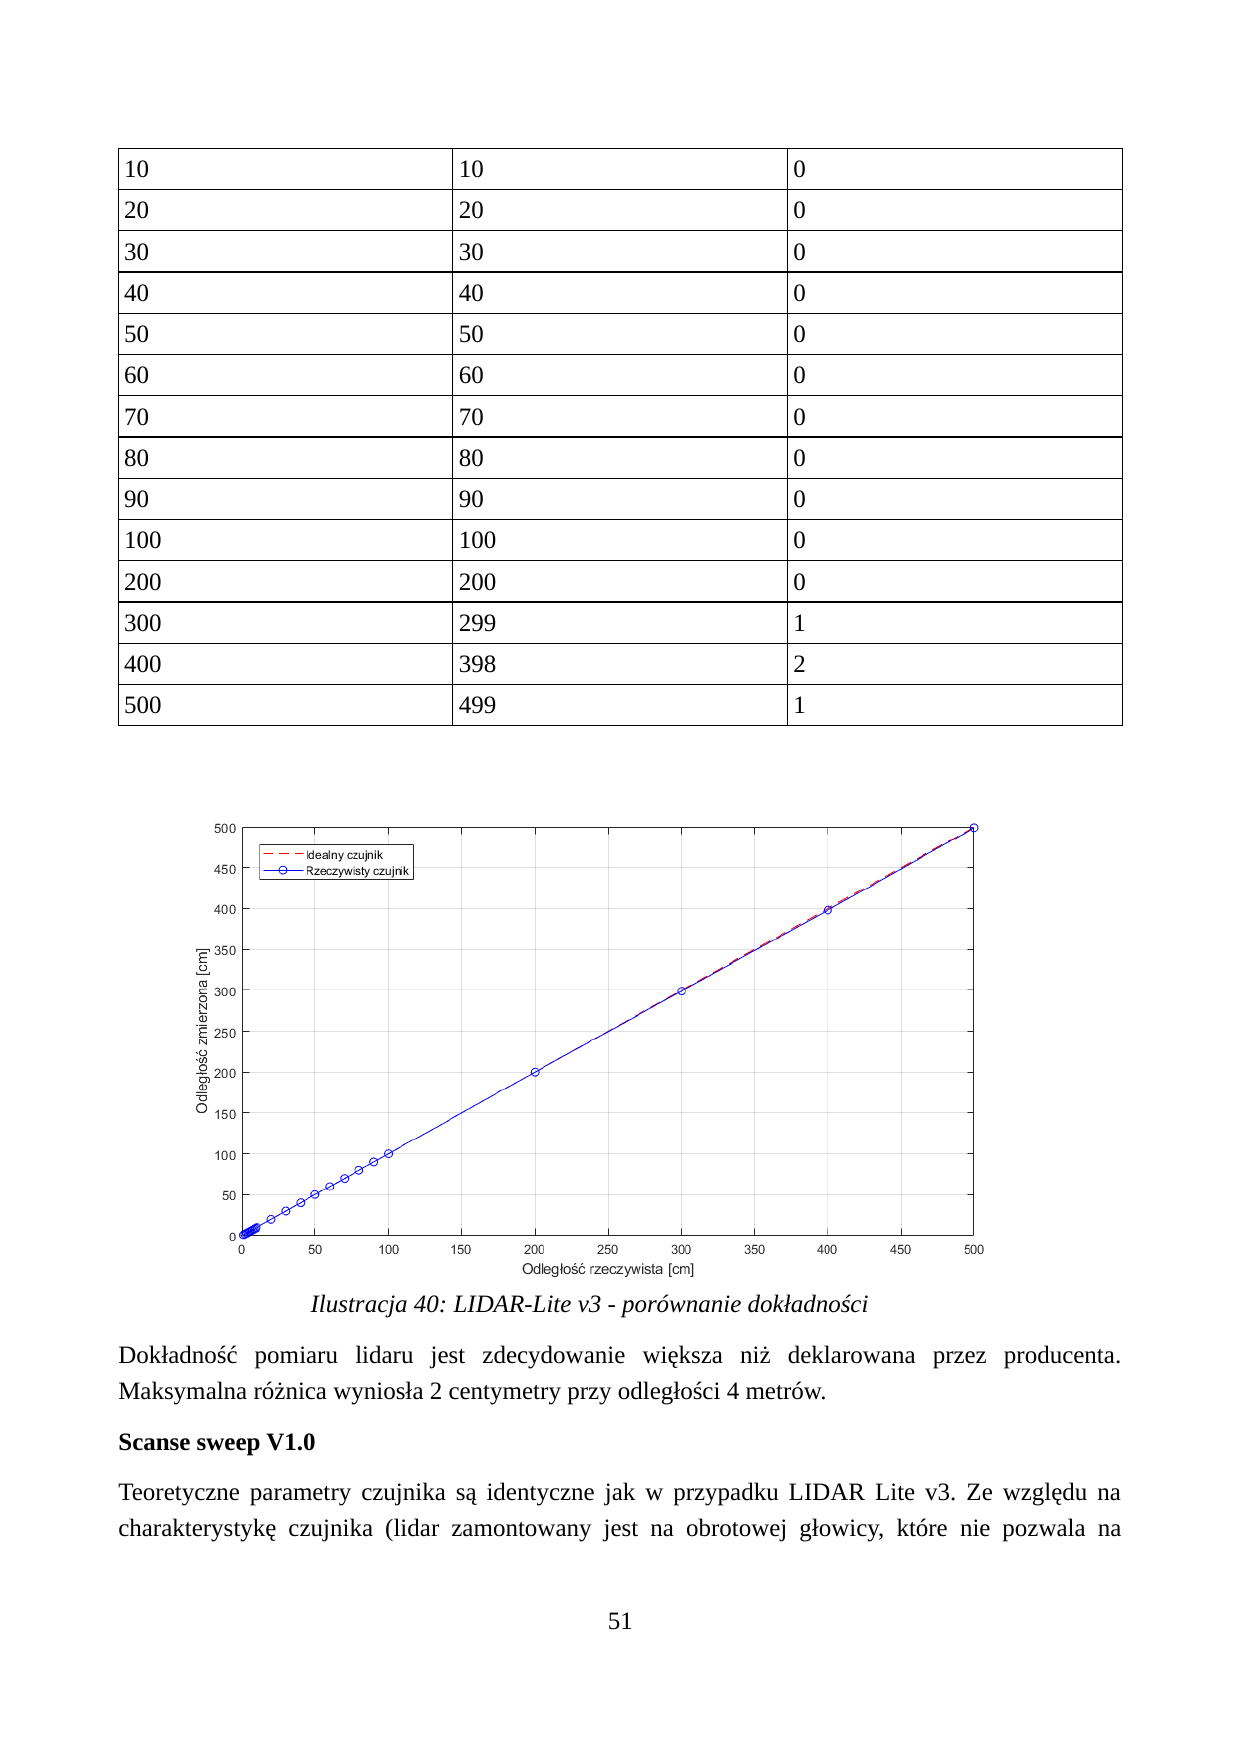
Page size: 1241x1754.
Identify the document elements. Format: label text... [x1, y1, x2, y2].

table_cell 30 [119, 231, 452, 271]
table_cell 398 [453, 644, 787, 684]
table_cell 1 [788, 685, 1122, 725]
table_cell 2 [788, 644, 1122, 684]
table_cell 0 [788, 520, 1122, 560]
table_cell 90 [119, 479, 452, 519]
table_cell 0 [788, 273, 1122, 313]
text Scanse sweep V1.0 [118, 1427, 1122, 1455]
table_cell 499 [453, 685, 787, 725]
table_cell 40 [119, 273, 452, 313]
table_cell 80 [119, 438, 452, 478]
table_cell 0 [788, 231, 1122, 271]
table_cell 299 [453, 603, 787, 643]
table_cell 10 [119, 149, 452, 189]
table_cell 0 [788, 479, 1122, 519]
table_cell 80 [453, 438, 787, 478]
table_cell 20 [119, 190, 452, 230]
table_cell 0 [788, 190, 1122, 230]
table_cell 0 [788, 355, 1122, 395]
table_cell 300 [119, 603, 452, 643]
table_cell 70 [453, 396, 787, 436]
table_cell 40 [453, 273, 787, 313]
picture [118, 789, 1063, 1290]
table_cell 0 [788, 149, 1122, 189]
table_cell 200 [119, 561, 452, 601]
text Ilustracja 40: LIDAR-Lite v3 - porównanie dokładności [118, 1290, 1063, 1318]
table_cell 500 [119, 685, 452, 725]
table_cell 60 [453, 355, 787, 395]
table_cell 100 [453, 520, 787, 560]
table_cell 20 [453, 190, 787, 230]
table_cell 0 [788, 396, 1122, 436]
table_cell 30 [453, 231, 787, 271]
table_cell 10 [453, 149, 787, 189]
text Teoretyczne parametry czujnika są identyczne jak w przypadku LIDAR Lite v3. Ze względu na charakterystykę czujnika (lidar zamontowany jest na obrotowej głowicy, które nie pozwala na [118, 1477, 1122, 1542]
table_cell 200 [453, 561, 787, 601]
table_cell 50 [119, 314, 452, 354]
table_cell 50 [453, 314, 787, 354]
table_cell 400 [119, 644, 452, 684]
table_cell 70 [119, 396, 452, 436]
table_cell 1 [788, 603, 1122, 643]
table_cell 0 [788, 314, 1122, 354]
text Dokładność pomiaru lidaru jest zdecydowanie większa niż deklarowana przez producenta. Maksymalna różnica wyniosła 2 centymetry przy odległości 4 metrów. [118, 1340, 1122, 1404]
table_cell 60 [119, 355, 452, 395]
table_cell 0 [788, 561, 1122, 601]
table_cell 90 [453, 479, 787, 519]
table_cell 0 [788, 438, 1122, 478]
table_cell 100 [119, 520, 452, 560]
